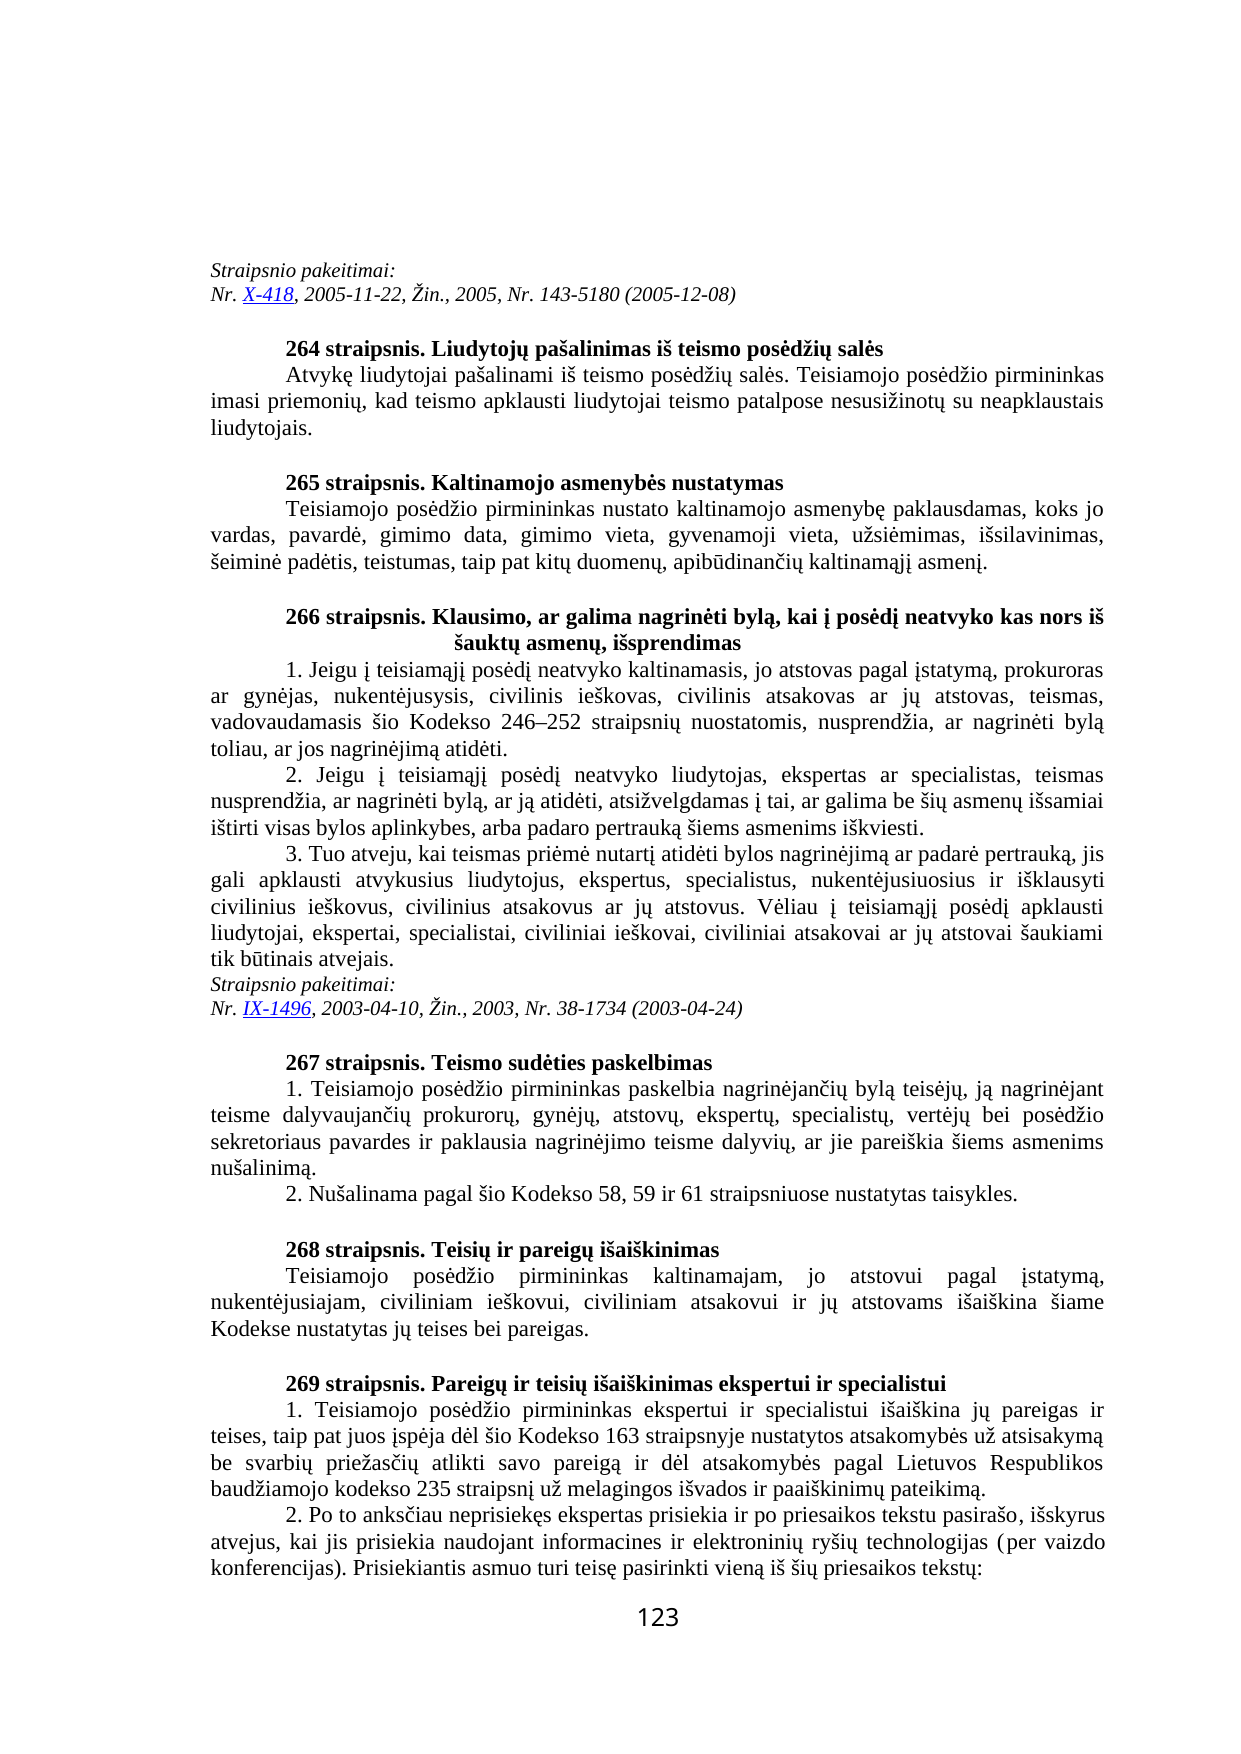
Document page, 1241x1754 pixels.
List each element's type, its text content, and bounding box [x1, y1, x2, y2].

text 1. Jeigu į teisiamąjį posėdį neatvyko kaltinamasis, jo atstovas pagal įstatymą, prokuroras ar gynėjas, nukentėjusysis, civilinis ieškovas, civilinis atsakovas ar jų atstovas, teismas, vadovaudamasis šio Kodekso 246–252 straipsnių nuostatomis, nusprendžia, ar nagrinėti bylą toliau, ar jos nagrinėjimą atidėti. [210, 656, 1105, 761]
text 264 straipsnis. Liudytojų pašalinimas iš teismo posėdžių salės [210, 334, 1105, 361]
text Teisiamojo posėdžio pirmininkas kaltinamajam, jo atstovui pagal įstatymą, nukentėjusiajam, civiliniam ieškovui, civiliniam atsakovui ir jų atstovams išaiškina šiame Kodekse nustatytas jų teises bei pareigas. [210, 1262, 1105, 1341]
text 1. Teisiamojo posėdžio pirmininkas paskelbia nagrinėjančių bylą teisėjų, ją nagrinėjant teisme dalyvaujančių prokurorų, gynėjų, atstovų, ekspertų, specialistų, vertėjų bei posėdžio sekretoriaus pavardes ir paklausia nagrinėjimo teisme dalyvių, ar jie pareiškia šiems asmenims nušalinimą. [210, 1075, 1105, 1181]
text Straipsnio pakeitimai: [210, 972, 1105, 996]
text 3. Tuo atveju, kai teismas priėmė nutartį atidėti bylos nagrinėjimą ar padarė pertrauką, jis gali apklausti atvykusius liudytojus, ekspertus, specialistus, nukentėjusiuosius ir išklausyti civilinius ieškovus, civilinius atsakovus ar jų atstovus. Vėliau į teisiamąjį posėdį apklausti liudytojai, ekspertai, specialistai, civiliniai ieškovai, civiliniai atsakovai ar jų atstovai šaukiami tik būtinais atvejais. [210, 840, 1105, 972]
text 265 straipsnis. Kaltinamojo asmenybės nustatymas [210, 469, 1105, 495]
text 268 straipsnis. Teisių ir pareigų išaiškinimas [210, 1236, 1105, 1262]
text 2. Jeigu į teisiamąjį posėdį neatvyko liudytojas, ekspertas ar specialistas, teismas nusprendžia, ar nagrinėti bylą, ar ją atidėti, atsižvelgdamas į tai, ar galima be šių asmenų išsamiai ištirti visas bylos aplinkybes, arba padaro pertrauką šiems asmenims iškviesti. [210, 761, 1105, 840]
text 2. Nušalinama pagal šio Kodekso 58, 59 ir 61 straipsniuose nustatytas taisykles. [210, 1181, 1105, 1207]
text 1. Teisiamojo posėdžio pirmininkas ekspertui ir specialistui išaiškina jų pareigas ir teises, taip pat juos įspėja dėl šio Kodekso 163 straipsnyje nustatytos atsakomybės už atsisakymą be svarbių priežasčių atlikti savo pareigą ir dėl atsakomybės pagal Lietuvos Respublikos baudžiamojo kodekso 235 straipsnį už melagingos išvados ir paaiškinimų pateikimą. [210, 1396, 1105, 1502]
text 267 straipsnis. Teismo sudėties paskelbimas [210, 1049, 1105, 1075]
text Teisiamojo posėdžio pirmininkas nustato kaltinamojo asmenybę paklausdamas, koks jo vardas, pavardė, gimimo data, gimimo vieta, gyvenamoji vieta, užsiėmimas, išsilavinimas, šeiminė padėtis, teistumas, taip pat kitų duomenų, apibūdinančių kaltinamąjį asmenį. [210, 495, 1105, 574]
text 266 straipsnis. Klausimo, ar galima nagrinėti bylą, kai į posėdį neatvyko kas nors iš šauktų asmenų, išsprendimas [285, 603, 1105, 656]
text Atvykę liudytojai pašalinami iš teismo posėdžių salės. Teisiamojo posėdžio pirmininkas imasi priemonių, kad teismo apklausti liudytojai teismo patalpose nesusižinotų su neapklaustais liudytojais. [210, 361, 1105, 440]
text Nr. IX-1496, 2003-04-10, Žin., 2003, Nr. 38-1734 (2003-04-24) [210, 996, 1105, 1020]
text 2. Po to anksčiau neprisiekęs ekspertas prisiekia ir po priesaikos tekstu pasirašo, išskyrus atvejus, kai jis prisiekia naudojant informacines ir elektroninių ryšių technologijas (per vaizdo konferencijas). Prisiekiantis asmuo turi teisę pasirinkti vieną iš šių priesaikos tekstų: [210, 1502, 1105, 1581]
text Straipsnio pakeitimai: [210, 258, 1105, 282]
text 269 straipsnis. Pareigų ir teisių išaiškinimas ekspertui ir specialistui [210, 1370, 1105, 1396]
text Nr. X-418, 2005-11-22, Žin., 2005, Nr. 143-5180 (2005-12-08) [210, 282, 1105, 306]
